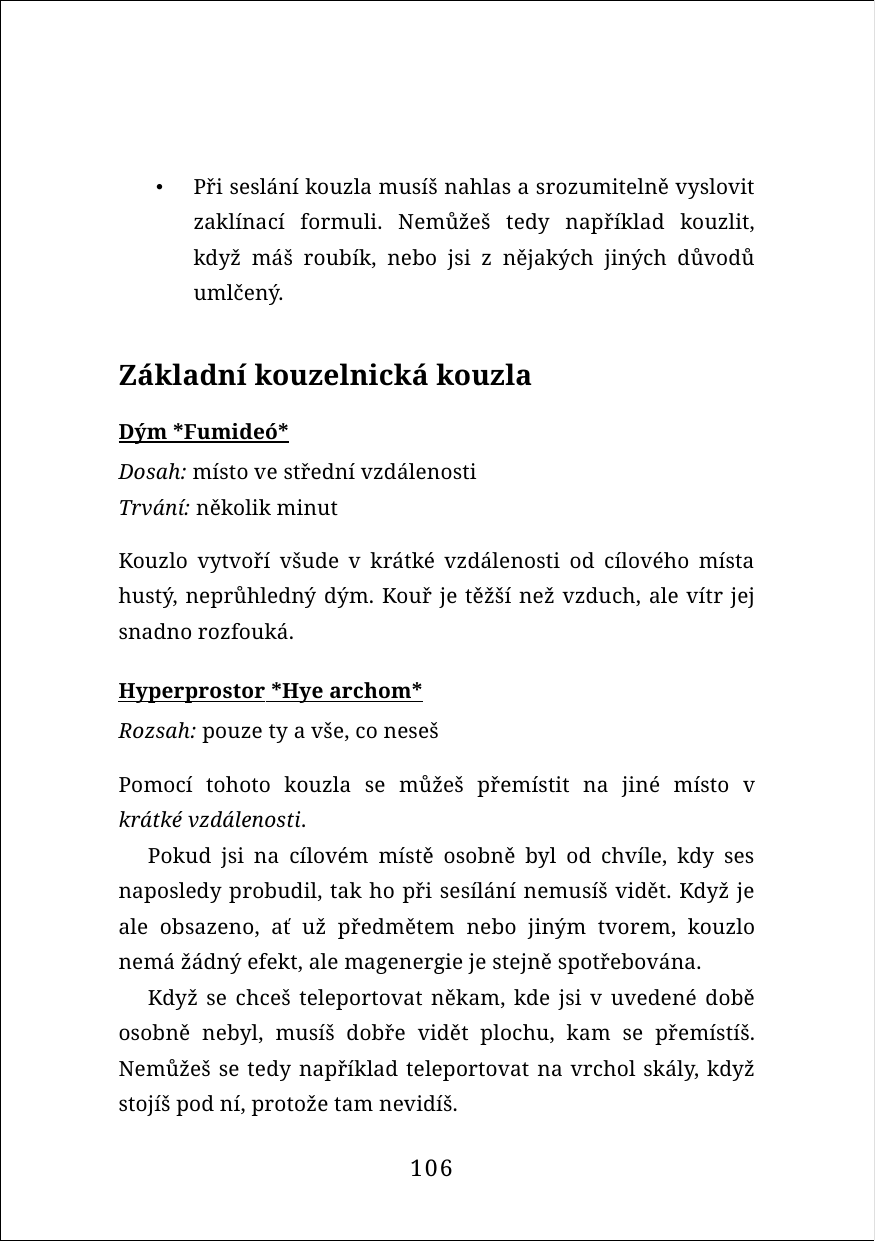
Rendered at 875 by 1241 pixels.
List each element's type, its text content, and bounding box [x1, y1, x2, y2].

text Rozsah: pouze ty a vše, co neseš [118, 717, 756, 745]
subtitle Hyperprostor *Hye archom* [118, 676, 756, 705]
list Při seslání kouzla musíš nahlas a srozumitelně vyslovit zaklínací formuli. Nemůžeš tedy například kouzlit, když máš roubík, nebo jsi z nějakých jiných důvodů umlčený. [156, 172, 756, 307]
text Pomocí tohoto kouzla se můžeš přemístit na jiné místo v krátké vzdálenosti. Pokud jsi na cílovém místě osobně byl od chvíle, kdy ses naposledy probudil, tak ho při sesílání nemusíš vidět. Když je ale obsazeno, ať už předmětem nebo jiným tvorem, kouzlo nemá žádný efekt, ale magenergie je stejně spotřebována. Když se chceš teleportovat někam, kde jsi v uvedené době osobně nebyl, musíš dobře vidět plochu, kam se přemístíš. Nemůžeš se tedy například teleportovat na vrchol skály, když stojíš pod ní, protože tam nevidíš. [118, 770, 756, 1118]
text Kouzlo vytvoří všude v krátké vzdálenosti od cílového místa hustý, neprůhledný dým. Kouř je těžší než vzduch, ale vítr jej snadno rozfouká. [118, 546, 756, 646]
text Dosah: místo ve střední vzdálenosti Trvání: několik minut [118, 457, 756, 521]
subtitle Dým *Fumideó* [118, 417, 756, 446]
subtitle Základní kouzelnická kouzla [118, 355, 756, 393]
